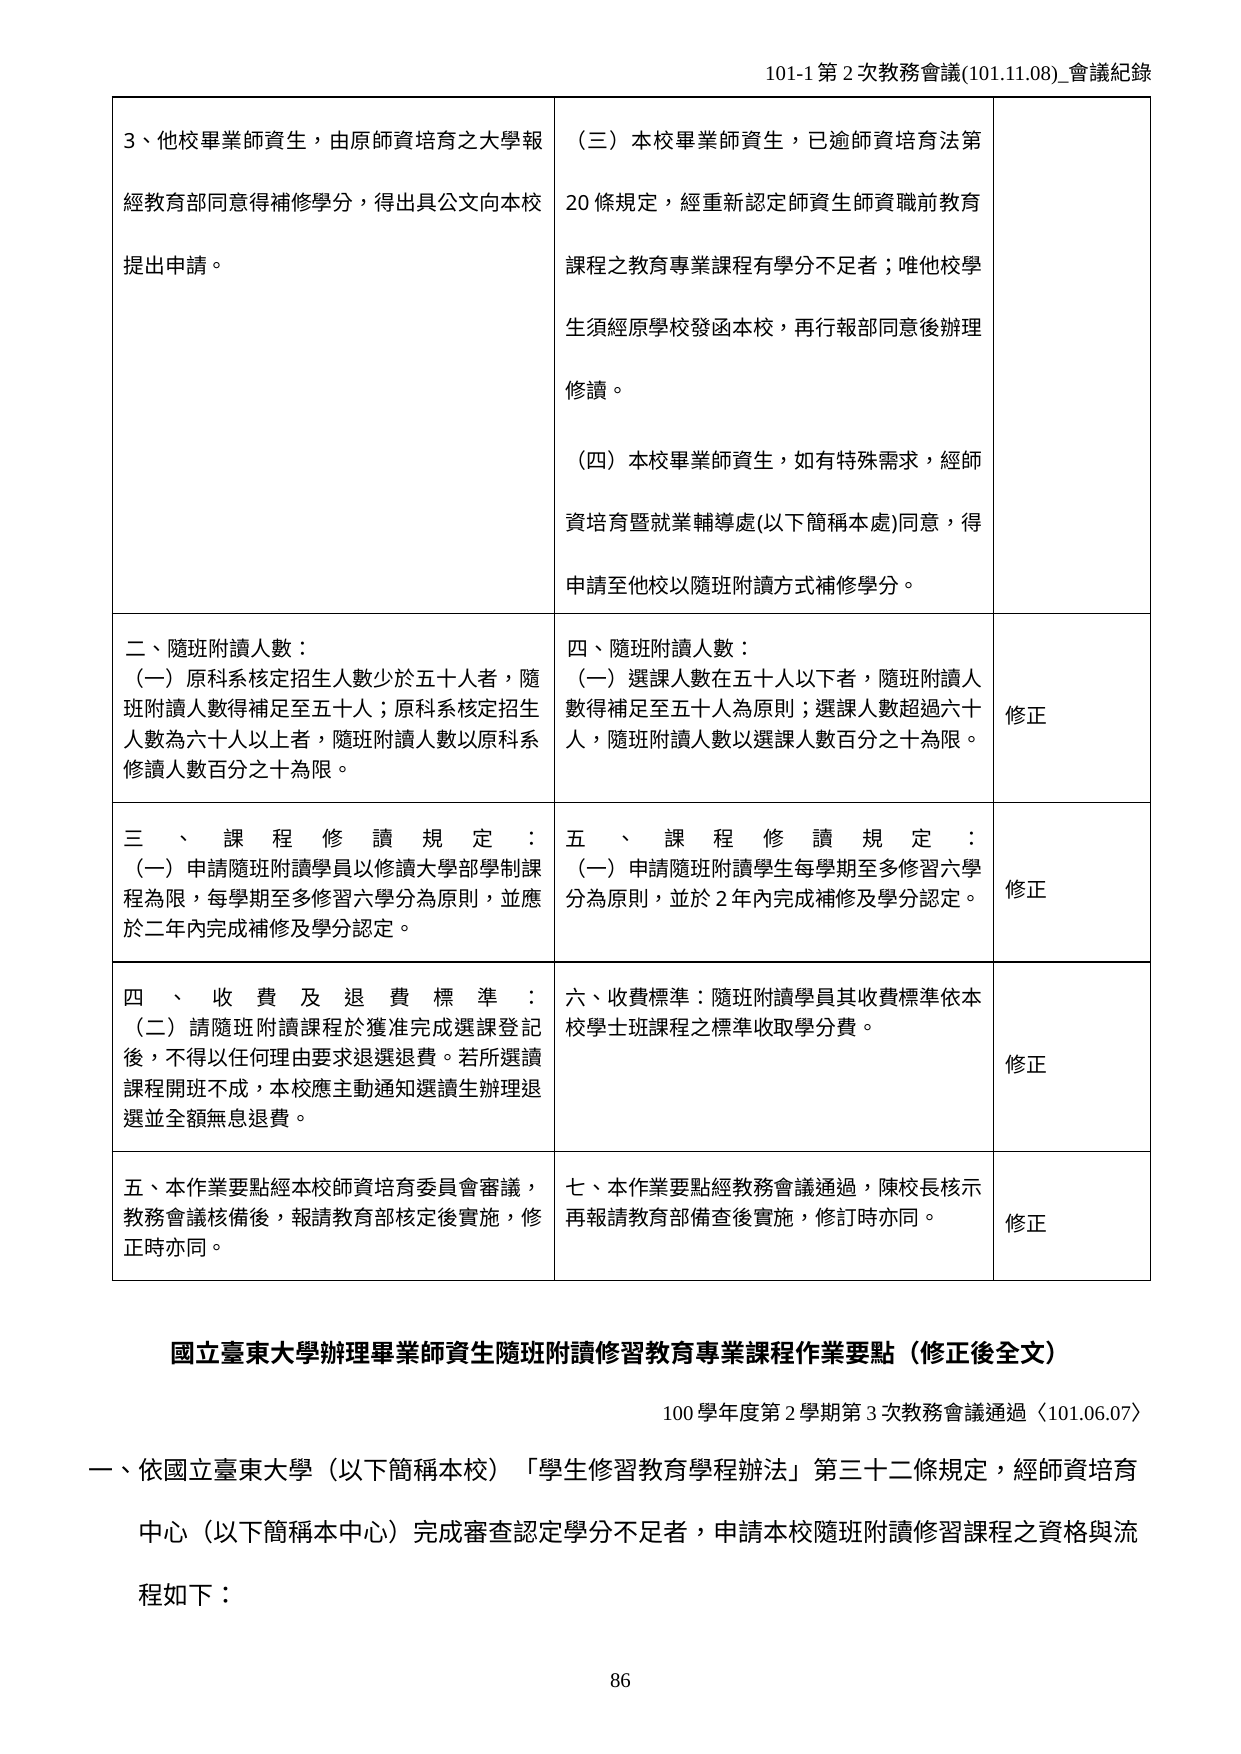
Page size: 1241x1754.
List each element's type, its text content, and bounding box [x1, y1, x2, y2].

table_cell 七、本作業要點經教務會議通過，陳校長核示再報請教育部備查後實施，修訂時亦同。 [555, 1152, 993, 1280]
table_cell 二、隨班附讀人數： （一）原科系核定招生人數少於五十人者，隨班附讀人數得補足至五十人；原科系核定招生人數為六十人以上者，隨班附讀人數以原科系修讀人數百分之十為限。 [113, 614, 554, 802]
table_cell 五、本作業要點經本校師資培育委員會審議，教務會議核備後，報請教育部核定後實施，修正時亦同。 [113, 1152, 554, 1280]
table_cell 六、收費標準：隨班附讀學員其收費標準依本校學士班課程之標準收取學分費。 [555, 963, 993, 1151]
table_cell 五、課程修讀規定： （一）申請隨班附讀學生每學期至多修習六學分為原則，並於2年內完成補修及學分認定。 [555, 803, 993, 961]
table_cell 修正 [994, 1152, 1150, 1280]
table_cell 四、隨班附讀人數： （一）選課人數在五十人以下者，隨班附讀人數得補足至五十人為原則；選課人數超過六十人，隨班附讀人數以選課人數百分之十為限。 [555, 614, 993, 802]
table_cell （三）本校畢業師資生，已逾師資培育法第20條規定，經重新認定師資生師資職前教育課程之教育專業課程有學分不足者；唯他校學生須經原學校發函本校，再行報部同意後辦理修讀。 （四）本校畢業師資生，如有特殊需求，經師資培育暨就業輔導處(以下簡稱本處)同意，得申請至他校以隨班附讀方式補修學分。 [555, 98, 993, 612]
table_cell 四、收費及退費標準： （二）請隨班附讀課程於獲准完成選課登記後，不得以任何理由要求退選退費。若所選讀課程開班不成，本校應主動通知選讀生辦理退選並全額無息退費。 [113, 963, 554, 1151]
table_cell 修正 [994, 963, 1150, 1151]
text 國立臺東大學辦理畢業師資生隨班附讀修習教育專業課程作業要點（修正後全文） [89, 1310, 1152, 1372]
text 100學年度第2學期第3次教務會議通過〈101.06.07〉 [89, 1396, 1152, 1427]
table_cell 修正 [994, 614, 1150, 802]
table_cell [994, 98, 1150, 612]
table_cell 修正 [994, 803, 1150, 961]
text 一、依國立臺東大學（以下簡稱本校）「學生修習教育學程辦法」第三十二條規定，經師資培育中心（以下簡稱本中心）完成審查認定學分不足者，申請本校隨班附讀修習課程之資格與流程如下： [89, 1427, 1152, 1614]
table_cell 3、他校畢業師資生，由原師資培育之大學報經教育部同意得補修學分，得出具公文向本校提出申請。 [113, 98, 554, 612]
table_cell 三、課程修讀規定： （一）申請隨班附讀學員以修讀大學部學制課程為限，每學期至多修習六學分為原則，並應於二年內完成補修及學分認定。 [113, 803, 554, 961]
